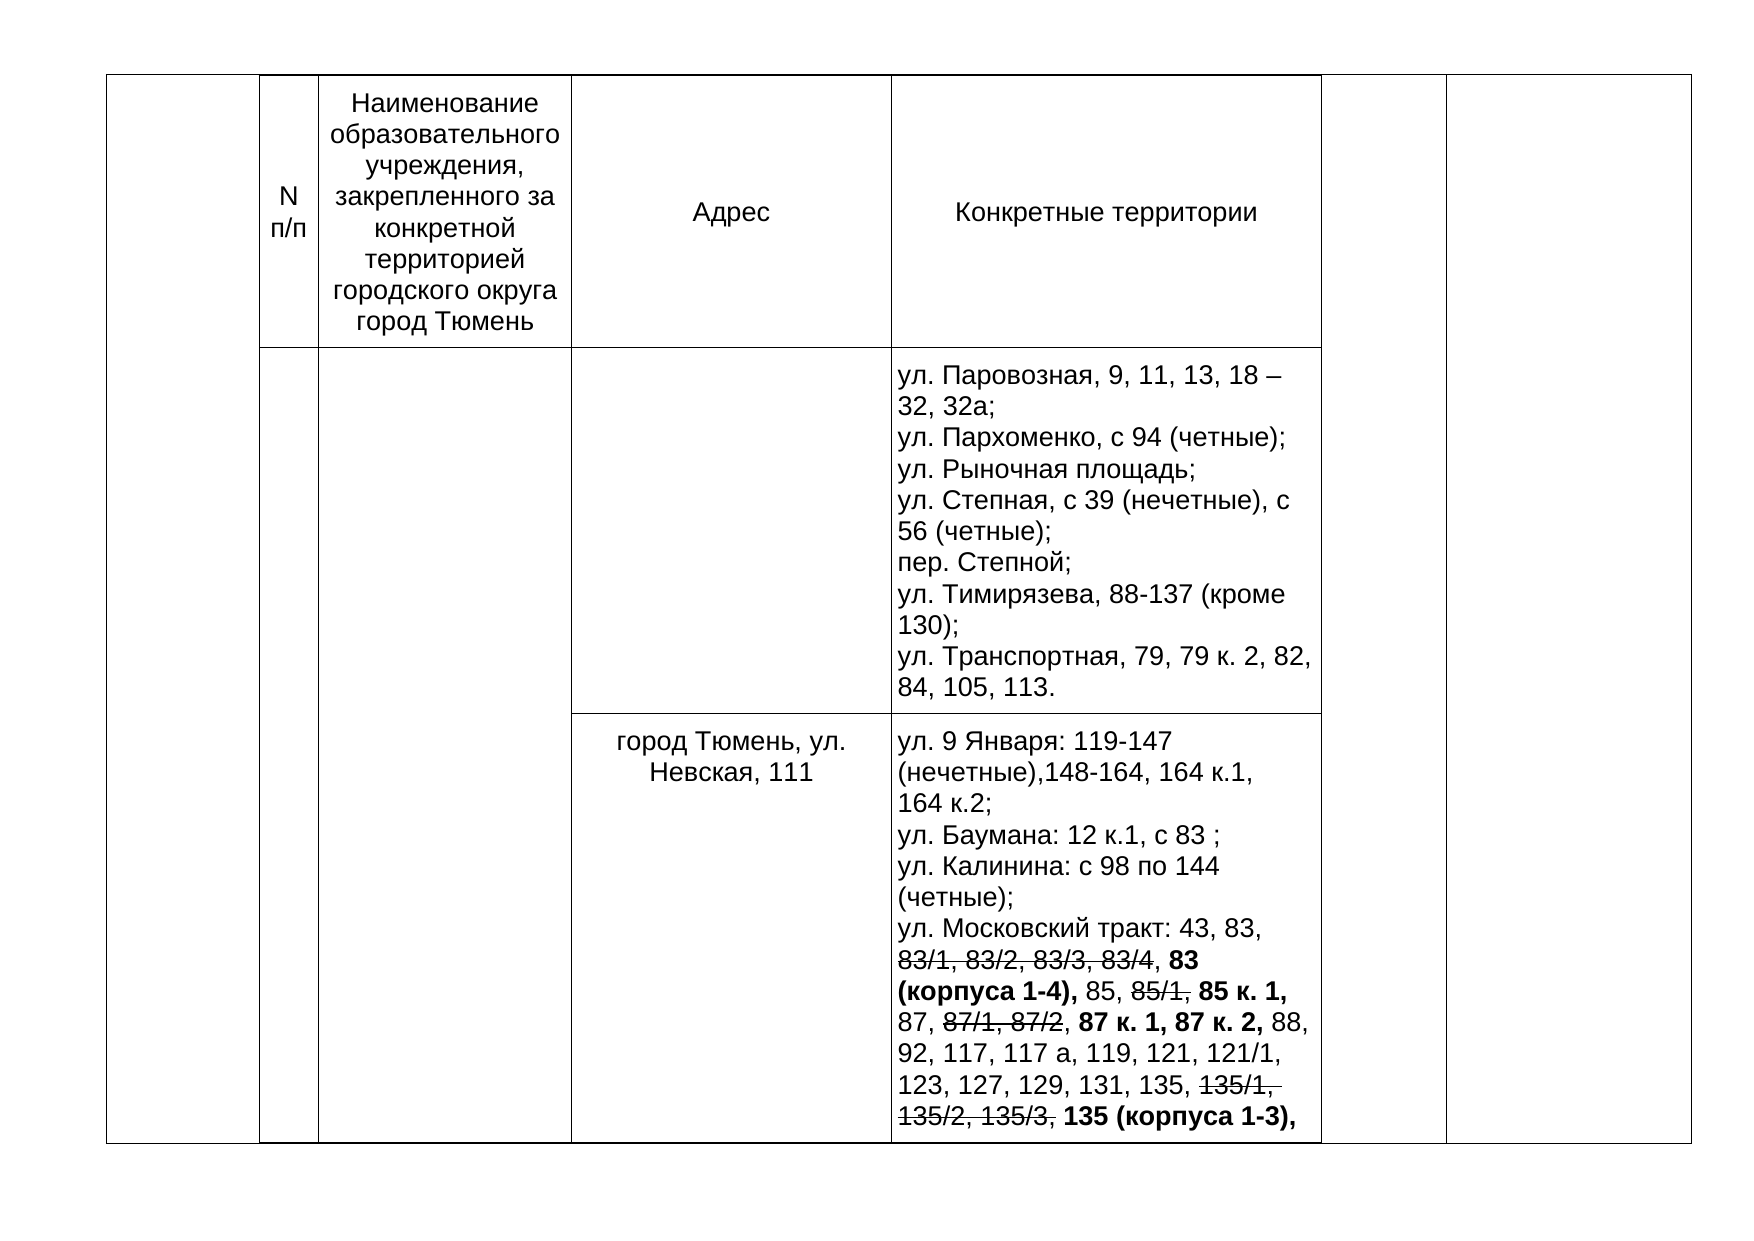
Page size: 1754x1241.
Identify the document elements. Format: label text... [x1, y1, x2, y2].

table_cell ул. 9 Января: 119-147 (нечетные),148-164, 164 к.1, 164 к.2; ул. Баумана: 12 к.1, с 83 ; ул. Калинина: с 98 по 144 (четные); ул. Московский тракт: 43, 83, 83/1, 83/2, 83/3, 83/4, 83 (корпуса 1-4), 85, 85/1, 85 к. 1, 87, 87/1, 87/2, 87 к. 1, 87 к. 2, 88, 92, 117, 117 а, 119, 121, 121/1, 123, 127, 129, 131, 135, 135/1, 135/2, 135/3, 135 (корпуса 1-3), [892, 714, 1321, 1142]
table_header Наименование образовательного учреждения, закрепленного за конкретной территорией городского округа город Тюмень [319, 76, 571, 347]
table_cell [572, 348, 891, 713]
table_header N п/п [260, 76, 318, 347]
table_header Адрес [572, 76, 891, 347]
table_cell [319, 348, 571, 1142]
table_cell ул. Паровозная, 9, 11, 13, 18 – 32, 32а; ул. Пархоменко, с 94 (четные); ул. Рыночная площадь; ул. Степная, с 39 (нечетные), с 56 (четные); пер. Степной; ул. Тимирязева, 88-137 (кроме 130); ул. Транспортная, 79, 79 к. 2, 82, 84, 105, 113. [892, 348, 1321, 713]
table_cell город Тюмень, ул. Невская, 111 [572, 714, 891, 1142]
table_header [1447, 75, 1691, 1143]
table_header [107, 75, 259, 1143]
table_header Конкретные территории [892, 76, 1321, 347]
table_header [1322, 75, 1446, 1143]
table_cell [260, 348, 318, 1142]
